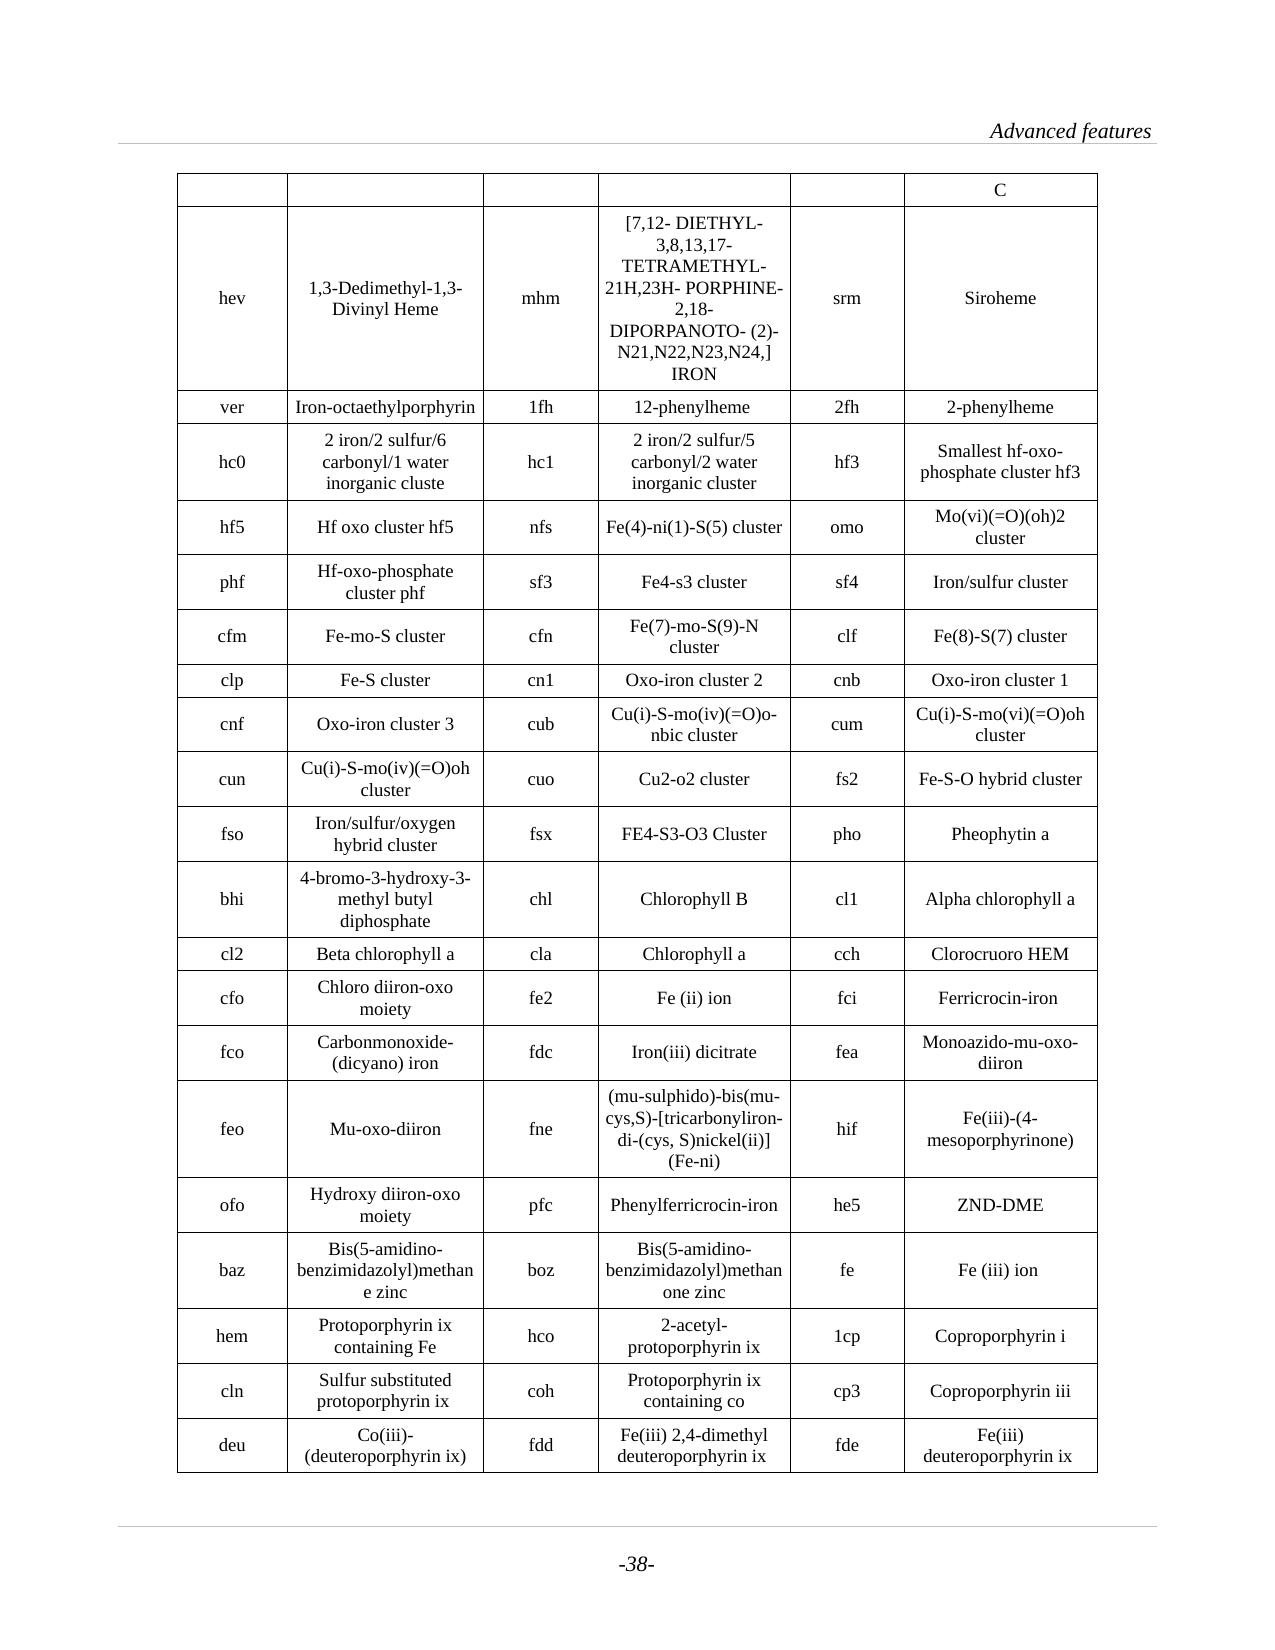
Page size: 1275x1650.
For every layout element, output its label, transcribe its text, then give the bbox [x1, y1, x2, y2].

table_cell Cu(i)-S-mo(iv)(=O)oh cluster [288, 752, 483, 806]
table_cell FSX [484, 807, 598, 861]
table_cell CUB [484, 698, 598, 751]
table_cell FE [791, 1233, 904, 1308]
table_cell Sulfur substituted protoporphyrin ix [288, 1364, 483, 1418]
table_cell ZND-DME [905, 1178, 1097, 1232]
table_cell [178, 174, 287, 206]
table_cell Oxo-iron cluster 3 [288, 698, 483, 751]
table_cell CUM [791, 698, 904, 751]
table_cell CNF [178, 698, 287, 751]
table_cell HCO [484, 1309, 598, 1363]
table_cell Fe(7)-mo-S(9)-N cluster [599, 610, 790, 663]
table_cell FCO [178, 1026, 287, 1079]
table_cell OFO [178, 1178, 287, 1232]
table_cell Carbonmonoxide-(dicyano) iron [288, 1026, 483, 1079]
table_cell Hydroxy diiron-oxo moiety [288, 1178, 483, 1232]
table_cell CFM [178, 610, 287, 663]
table_cell CHL [484, 862, 598, 937]
table_cell 1,3-Dedimethyl-1,3-Divinyl Heme [288, 207, 483, 390]
table_cell CUN [178, 752, 287, 806]
table_cell Phenylferricrocin-iron [599, 1178, 790, 1232]
table_cell Iron/sulfur cluster [905, 555, 1097, 609]
table_cell FDD [484, 1419, 598, 1472]
table_cell Fe (iii) ion [905, 1233, 1097, 1308]
table_cell Fe-S cluster [288, 665, 483, 697]
table_cell 1FH [484, 391, 598, 423]
table_cell CN1 [484, 665, 598, 697]
table_cell FS2 [791, 752, 904, 806]
table_cell Pheophytin a [905, 807, 1097, 861]
table_cell SF4 [791, 555, 904, 609]
table_cell Oxo-iron cluster 1 [905, 665, 1097, 697]
table_cell Chlorophyll B [599, 862, 790, 937]
table_cell FSO [178, 807, 287, 861]
table_cell Bis(5-amidino-benzimidazolyl)methanone zinc [599, 1233, 790, 1308]
table_cell Ferricrocin-iron [905, 971, 1097, 1025]
table_cell (mu-sulphido)-bis(mu-cys,S)-[tricarbonyliron-di-(cys, S)nickel(ii)](Fe-ni) [599, 1081, 790, 1177]
table_cell Beta chlorophyll a [288, 938, 483, 970]
table_cell 12-phenylheme [599, 391, 790, 423]
table_cell HEM [178, 1309, 287, 1363]
table_cell HC1 [484, 424, 598, 499]
table_cell HEV [178, 207, 287, 390]
table_cell MHM [484, 207, 598, 390]
table_cell FCI [791, 971, 904, 1025]
table_cell CFN [484, 610, 598, 663]
table_cell Protoporphyrin ix containing co [599, 1364, 790, 1418]
table_cell PFC [484, 1178, 598, 1232]
table_cell Cu2-o2 cluster [599, 752, 790, 806]
table_cell OMO [791, 501, 904, 554]
table_cell Mu-oxo-diiron [288, 1081, 483, 1177]
table_cell Iron-octaethylporphyrin [288, 391, 483, 423]
table_cell Fe (ii) ion [599, 971, 790, 1025]
table_cell Coproporphyrin iii [905, 1364, 1097, 1418]
table_cell Fe-S-O hybrid cluster [905, 752, 1097, 806]
table_cell Siroheme [905, 207, 1097, 390]
table_cell FNE [484, 1081, 598, 1177]
table_cell 2 iron/2 sulfur/6 carbonyl/1 water inorganic cluste [288, 424, 483, 499]
table_cell HIF [791, 1081, 904, 1177]
table_cell CLN [178, 1364, 287, 1418]
table_cell Bis(5-amidino-benzimidazolyl)methane zinc [288, 1233, 483, 1308]
table_cell Fe(iii)-(4-mesoporphyrinone) [905, 1081, 1097, 1177]
table_cell Alpha chlorophyll a [905, 862, 1097, 937]
table_cell Iron/sulfur/oxygen hybrid cluster [288, 807, 483, 861]
table_cell FE2 [484, 971, 598, 1025]
table_cell CLF [791, 610, 904, 663]
table_cell NFS [484, 501, 598, 554]
table_cell C [905, 174, 1097, 206]
table_cell Chloro diiron-oxo moiety [288, 971, 483, 1025]
table_cell 2-phenylheme [905, 391, 1097, 423]
table_cell [791, 174, 904, 206]
table_cell DEU [178, 1419, 287, 1472]
table_cell [484, 174, 598, 206]
table_cell Iron(iii) dicitrate [599, 1026, 790, 1079]
table_cell HE5 [791, 1178, 904, 1232]
table_cell FEA [791, 1026, 904, 1079]
table_cell BHI [178, 862, 287, 937]
table_cell CLP [178, 665, 287, 697]
table_cell CUO [484, 752, 598, 806]
table_cell SF3 [484, 555, 598, 609]
table_cell Fe(8)-S(7) cluster [905, 610, 1097, 663]
table_cell HC0 [178, 424, 287, 499]
table_cell 2 iron/2 sulfur/5 carbonyl/2 water inorganic cluster [599, 424, 790, 499]
table_cell FEO [178, 1081, 287, 1177]
table_cell Oxo-iron cluster 2 [599, 665, 790, 697]
table_cell CLA [484, 938, 598, 970]
table_cell Fe(iii) 2,4-dimethyl deuteroporphyrin ix [599, 1419, 790, 1472]
table_cell Hf-oxo-phosphate cluster phf [288, 555, 483, 609]
table_cell CP3 [791, 1364, 904, 1418]
table_cell Smallest hf-oxo-phosphate cluster hf3 [905, 424, 1097, 499]
table_cell Cu(i)-S-mo(iv)(=O)o-nbic cluster [599, 698, 790, 751]
table_cell CNB [791, 665, 904, 697]
table_cell CFO [178, 971, 287, 1025]
table_cell 2FH [791, 391, 904, 423]
table_cell Coproporphyrin i [905, 1309, 1097, 1363]
table_cell Fe-mo-S cluster [288, 610, 483, 663]
table_cell SRM [791, 207, 904, 390]
table_cell Fe4-s3 cluster [599, 555, 790, 609]
table_cell FDE [791, 1419, 904, 1472]
table_cell Fe(iii) deuteroporphyrin ix [905, 1419, 1097, 1472]
table_cell Mo(vi)(=O)(oh)2 cluster [905, 501, 1097, 554]
table_cell BAZ [178, 1233, 287, 1308]
table_cell BOZ [484, 1233, 598, 1308]
table_cell Fe(4)-ni(1)-S(5) cluster [599, 501, 790, 554]
table_cell PHF [178, 555, 287, 609]
table_cell FE4-S3-O3 Cluster [599, 807, 790, 861]
table_cell HF5 [178, 501, 287, 554]
table_cell [599, 174, 790, 206]
table_cell 2-acetyl-protoporphyrin ix [599, 1309, 790, 1363]
table_cell 4-bromo-3-hydroxy-3-methyl butyl diphosphate [288, 862, 483, 937]
table_cell VER [178, 391, 287, 423]
table_cell CCH [791, 938, 904, 970]
table_cell [7,12- DIETHYL- 3,8,13,17- TETRAMETHYL- 21H,23H- PORPHINE- 2,18- DIPORPANOTO- (2)- N21,N22,N23,N24,] IRON [599, 207, 790, 390]
table_cell CL2 [178, 938, 287, 970]
table_cell FDC [484, 1026, 598, 1079]
table_cell Cu(i)-S-mo(vi)(=O)oh cluster [905, 698, 1097, 751]
table_cell 1CP [791, 1309, 904, 1363]
table_cell [288, 174, 483, 206]
table_cell Co(iii)-(deuteroporphyrin ix) [288, 1419, 483, 1472]
table_cell Protoporphyrin ix containing Fe [288, 1309, 483, 1363]
table_cell Monoazido-mu-oxo-diiron [905, 1026, 1097, 1079]
table_cell Hf oxo cluster hf5 [288, 501, 483, 554]
table_cell PHO [791, 807, 904, 861]
table_cell Clorocruoro HEM [905, 938, 1097, 970]
table_cell COH [484, 1364, 598, 1418]
table_cell Chlorophyll a [599, 938, 790, 970]
table_cell HF3 [791, 424, 904, 499]
table_cell CL1 [791, 862, 904, 937]
